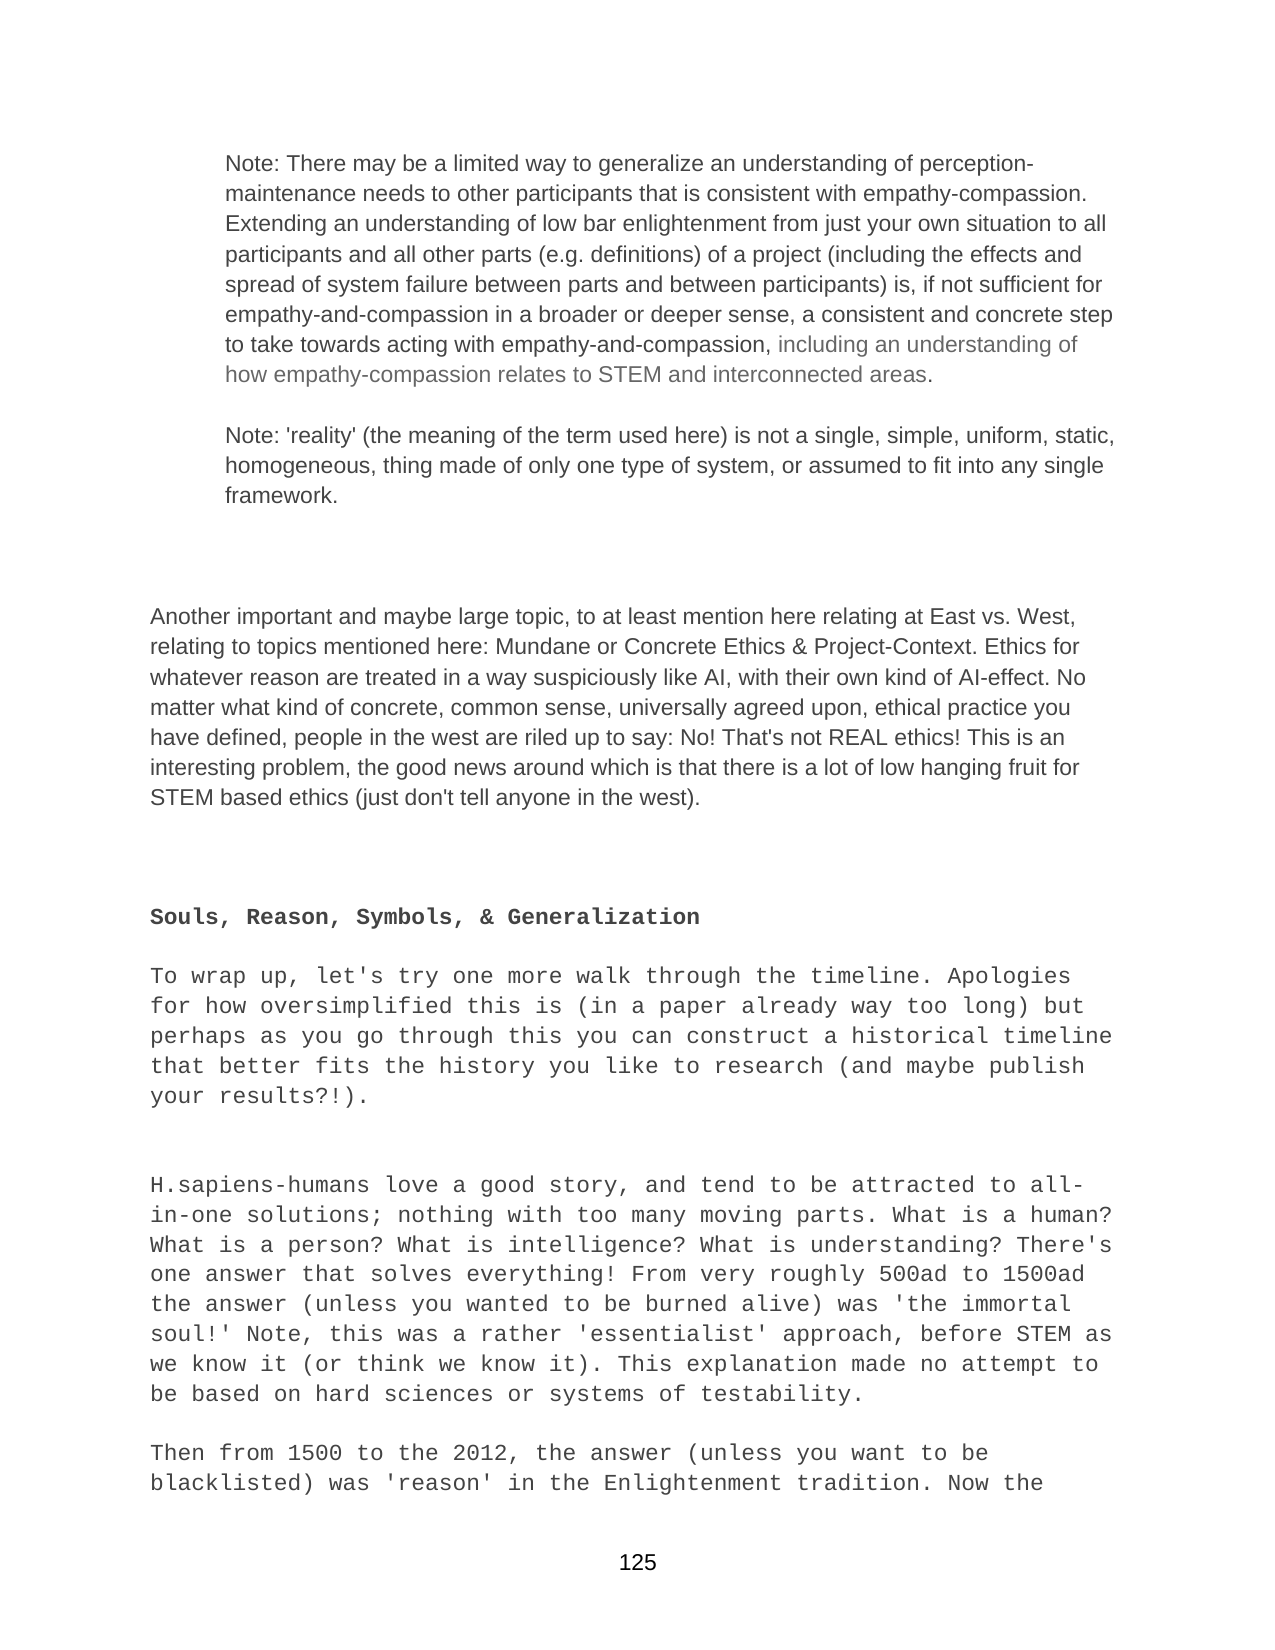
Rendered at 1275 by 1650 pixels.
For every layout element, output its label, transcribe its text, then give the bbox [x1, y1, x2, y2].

text Note: 'reality' (the meaning of the term used here) is not a single, simple, uniform, static, homogeneous, thing made of only one type of system, or assumed to fit into any single framework. [225, 422, 1125, 509]
text Note: There may be a limited way to generalize an understanding of perception-maintenance needs to other participants that is consistent with empathy-compassion. Extending an understanding of low bar enlightenment from just your own situation to all participants and all other parts (e.g. definitions) of a project (including the effects and spread of system failure between parts and between participants) is, if not sufficient for empathy-and-compassion in a broader or deeper sense, a consistent and concrete step to take towards acting with empathy-and-compassion, including an understanding of how empathy-compassion relates to STEM and interconnected areas. [225, 150, 1125, 388]
text To wrap up, let's try one more walk through the timeline. Apologies for how oversimplified this is (in a paper already way too long) but perhaps as you go through this you can construct a historical timeline that better fits the history you like to research (and maybe publish your results?!). [150, 965, 1125, 1110]
text Souls, Reason, Symbols, & Generalization [150, 905, 1125, 931]
text Another important and maybe large topic, to at least mention here relating at East vs. West, relating to topics mentioned here: Mundane or Concrete Ethics & Project-Context. Ethics for whatever reason are treated in a way suspiciously like AI, with their own kind of AI-effect. No matter what kind of concrete, common sense, universally agreed upon, ethical practice you have defined, people in the west are riled up to say: No! That's not REAL ethics! This is an interesting problem, the good news around which is that there is a lot of low hanging fruit for STEM based ethics (just don't tell anyone in the west). [150, 603, 1125, 811]
text H.sapiens-humans love a good story, and tend to be attracted to all-in-one solutions; nothing with too many moving parts. What is a human? What is a person? What is intelligence? What is understanding? There's one answer that solves everything! From very roughly 500ad to 1500ad the answer (unless you wanted to be burned alive) was 'the immortal soul!' Note, this was a rather 'essentialist' approach, before STEM as we know it (or think we know it). This explanation made no attempt to be based on hard sciences or systems of testability. [150, 1173, 1125, 1408]
text Then from 1500 to the 2012, the answer (unless you want to be blacklisted) was 'reason' in the Enlightenment tradition. Now the [150, 1441, 1125, 1497]
